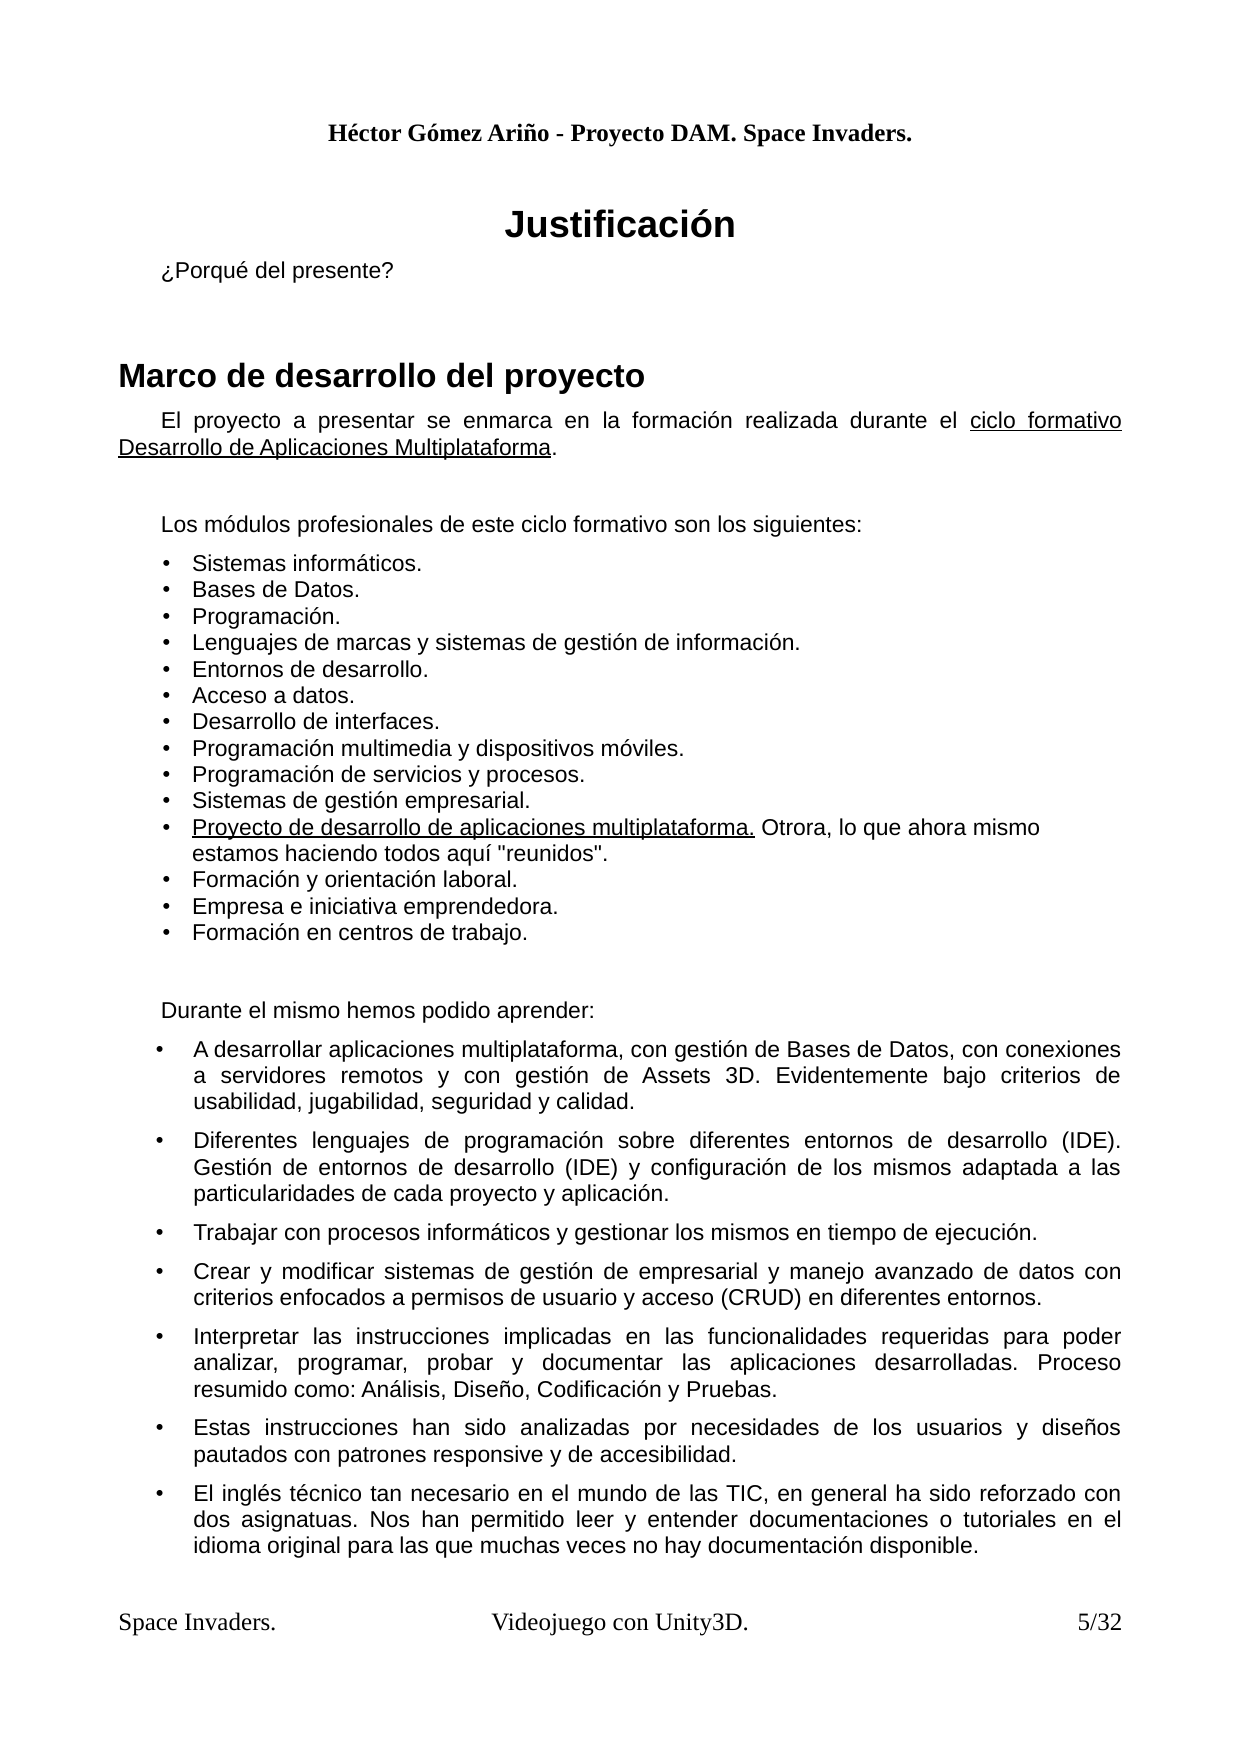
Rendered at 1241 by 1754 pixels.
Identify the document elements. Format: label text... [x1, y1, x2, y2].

list A desarrollar aplicaciones multiplataforma, con gestión de Bases de Datos, con conexiones a servidores remotos y con gestión de Assets 3D. Evidentemente bajo criterios de usabilidad, jugabilidad, seguridad y calidad. [156, 1036, 1122, 1115]
list El inglés técnico tan necesario en el mundo de las TIC, en general ha sido reforzado con dos asignatuas. Nos han permitido leer y entender documentaciones o tutoriales en el idioma original para las que muchas veces no hay documentación disponible. [156, 1479, 1122, 1559]
list Proyecto de desarrollo de aplicaciones multiplataforma. Otrora, lo que ahora mismo estamos haciendo todos aquí "reunidos". [162, 814, 1122, 866]
list Diferentes lenguajes de programación sobre diferentes entornos de desarrollo (IDE). Gestión de entornos de desarrollo (IDE) y configuración de los mismos adaptada a las particularidades de cada proyecto y aplicación. [156, 1127, 1122, 1206]
list Crear y modificar sistemas de gestión de empresarial y manejo avanzado de datos con criterios enfocados a permisos de usuario y acceso (CRUD) en diferentes entornos. [156, 1258, 1122, 1310]
list Formación en centros de trabajo. [162, 919, 1122, 945]
list Estas instrucciones han sido analizadas por necesidades de los usuarios y diseños pautados con patrones responsive y de accesibilidad. [156, 1414, 1122, 1467]
list Entornos de desarrollo. [162, 656, 1122, 682]
list Interpretar las instrucciones implicadas en las funcionalidades requeridas para poder analizar, programar, probar y documentar las aplicaciones desarrolladas. Proceso resumido como: Análisis, Diseño, Codificación y Pruebas. [156, 1323, 1122, 1402]
subtitle Justificación [118, 201, 1122, 245]
subtitle Marco de desarrollo del proyecto [118, 356, 1122, 395]
list Programación. [162, 603, 1122, 629]
list Sistemas informáticos. [162, 550, 1122, 576]
list Sistemas de gestión empresarial. [162, 787, 1122, 814]
list Programación multimedia y dispositivos móviles. [162, 734, 1122, 761]
list Bases de Datos. [162, 576, 1122, 603]
text Durante el mismo hemos podido aprender: [118, 997, 1122, 1023]
list Trabajar con procesos informáticos y gestionar los mismos en tiempo de ejecución. [156, 1219, 1122, 1245]
list Programación de servicios y procesos. [162, 761, 1122, 787]
text ¿Porqué del presente? [118, 257, 1122, 284]
list Desarrollo de interfaces. [162, 708, 1122, 734]
list Empresa e iniciativa emprendedora. [162, 893, 1122, 919]
text Los módulos profesionales de este ciclo formativo son los siguientes: [118, 511, 1122, 538]
list Formación y orientación laboral. [162, 866, 1122, 893]
list Acceso a datos. [162, 682, 1122, 708]
text El proyecto a presentar se enmarca en la formación realizada durante el ciclo formativo Desarrollo de Aplicaciones Multiplataforma. [118, 407, 1122, 460]
list Lenguajes de marcas y sistemas de gestión de información. [162, 629, 1122, 656]
